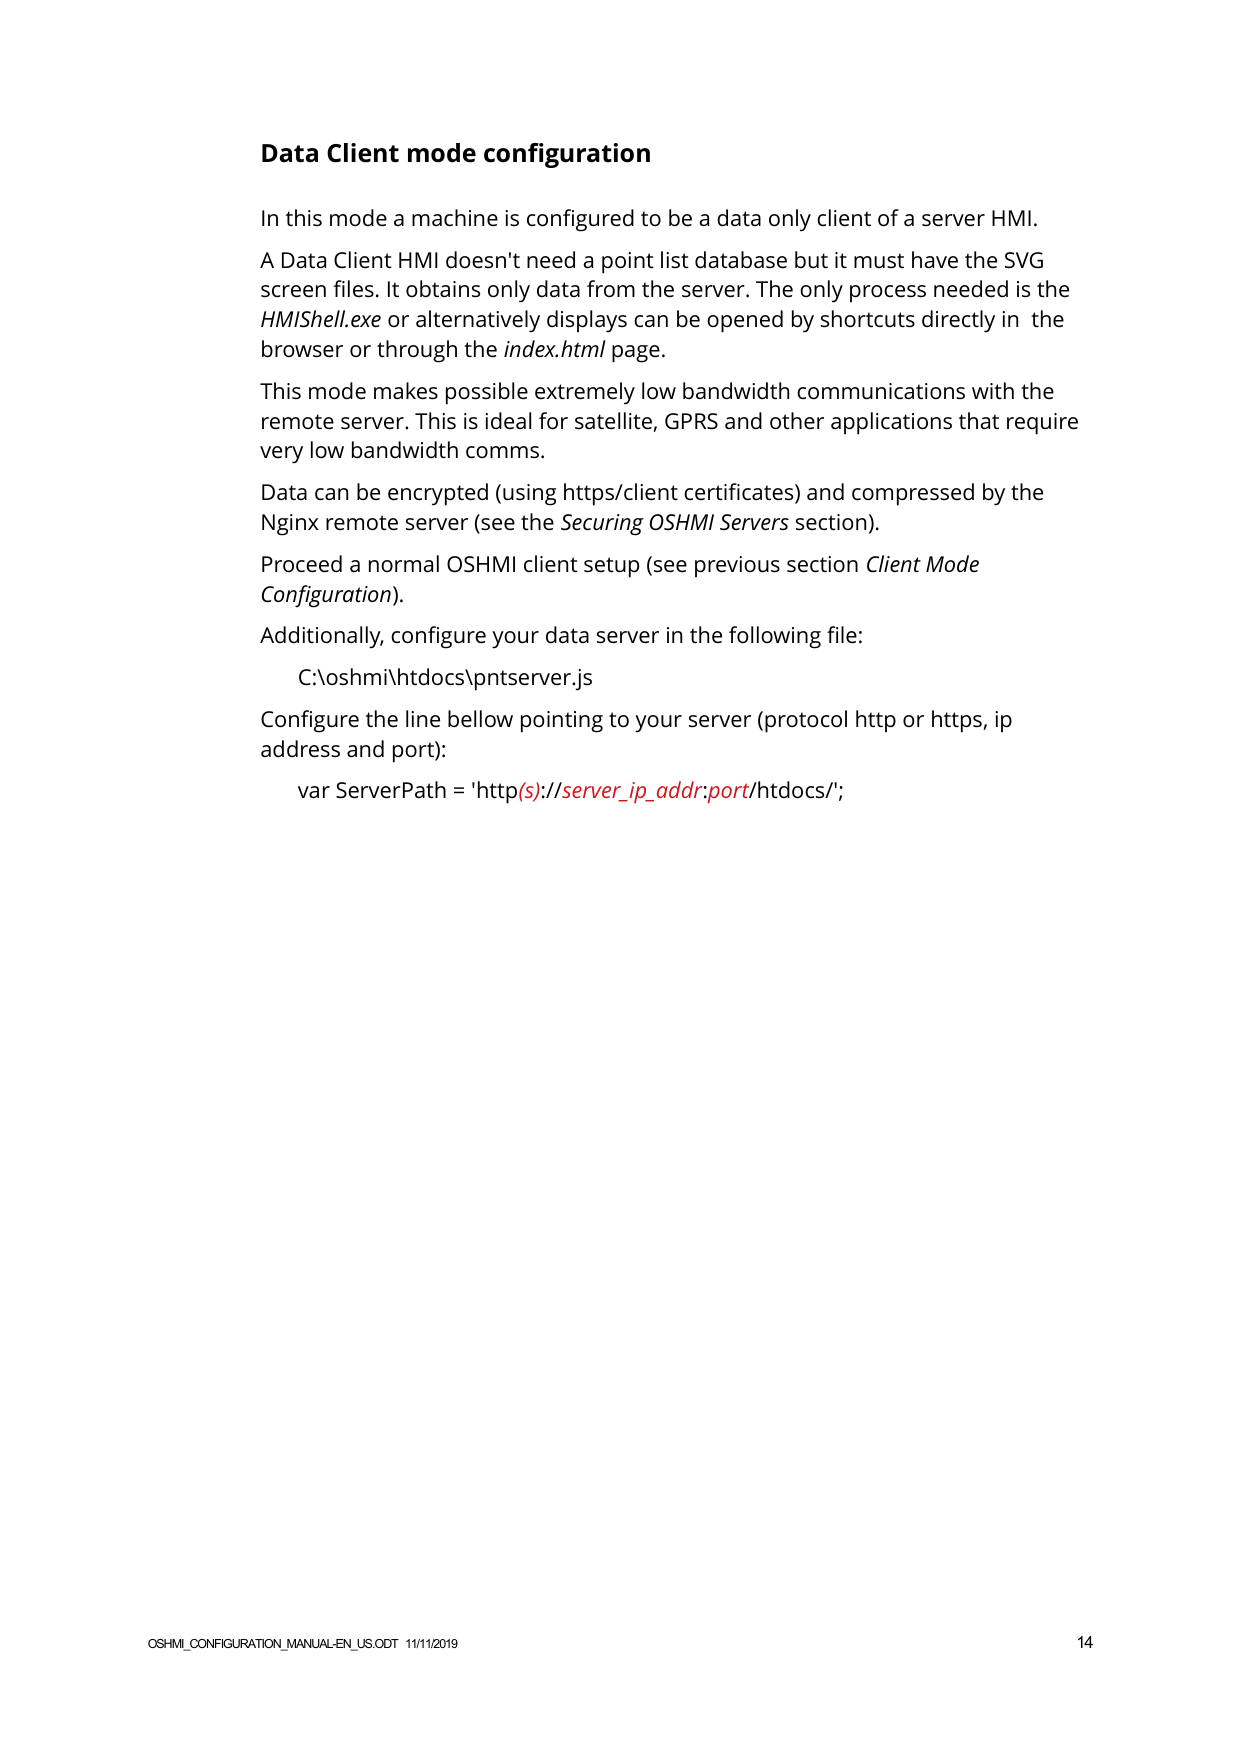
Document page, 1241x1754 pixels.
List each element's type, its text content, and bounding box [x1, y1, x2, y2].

text Configure the line bellow pointing to your server (protocol http or https, ip address and port): [260, 704, 1093, 763]
text Additionally, configure your data server in the following file: [260, 620, 1093, 650]
text var ServerPath = 'http(s)://server_ip_addr:port/htdocs/'; [260, 775, 1093, 805]
text Proceed a normal OSHMI client setup (see previous section Client Mode Configuration). [260, 549, 1093, 608]
text Data can be encrypted (using https/client certificates) and compressed by the Nginx remote server (see the Securing OSHMI Servers section). [260, 477, 1093, 537]
text In this mode a machine is configured to be a data only client of a server HMI. [260, 203, 1093, 233]
text A Data Client HMI doesn't need a point list database but it must have the SVG screen files. It obtains only data from the server. The only process needed is the HMIShell.exe or alternatively displays can be opened by shortcuts directly in the browser or through the index.html page. [260, 245, 1093, 364]
subtitle Data Client mode configuration [260, 136, 1093, 170]
text C:\oshmi\htdocs\pntserver.js [260, 662, 1093, 692]
text This mode makes possible extremely low bandwidth communications with the remote server. This is ideal for satellite, GPRS and other applications that require very low bandwidth comms. [260, 376, 1093, 465]
